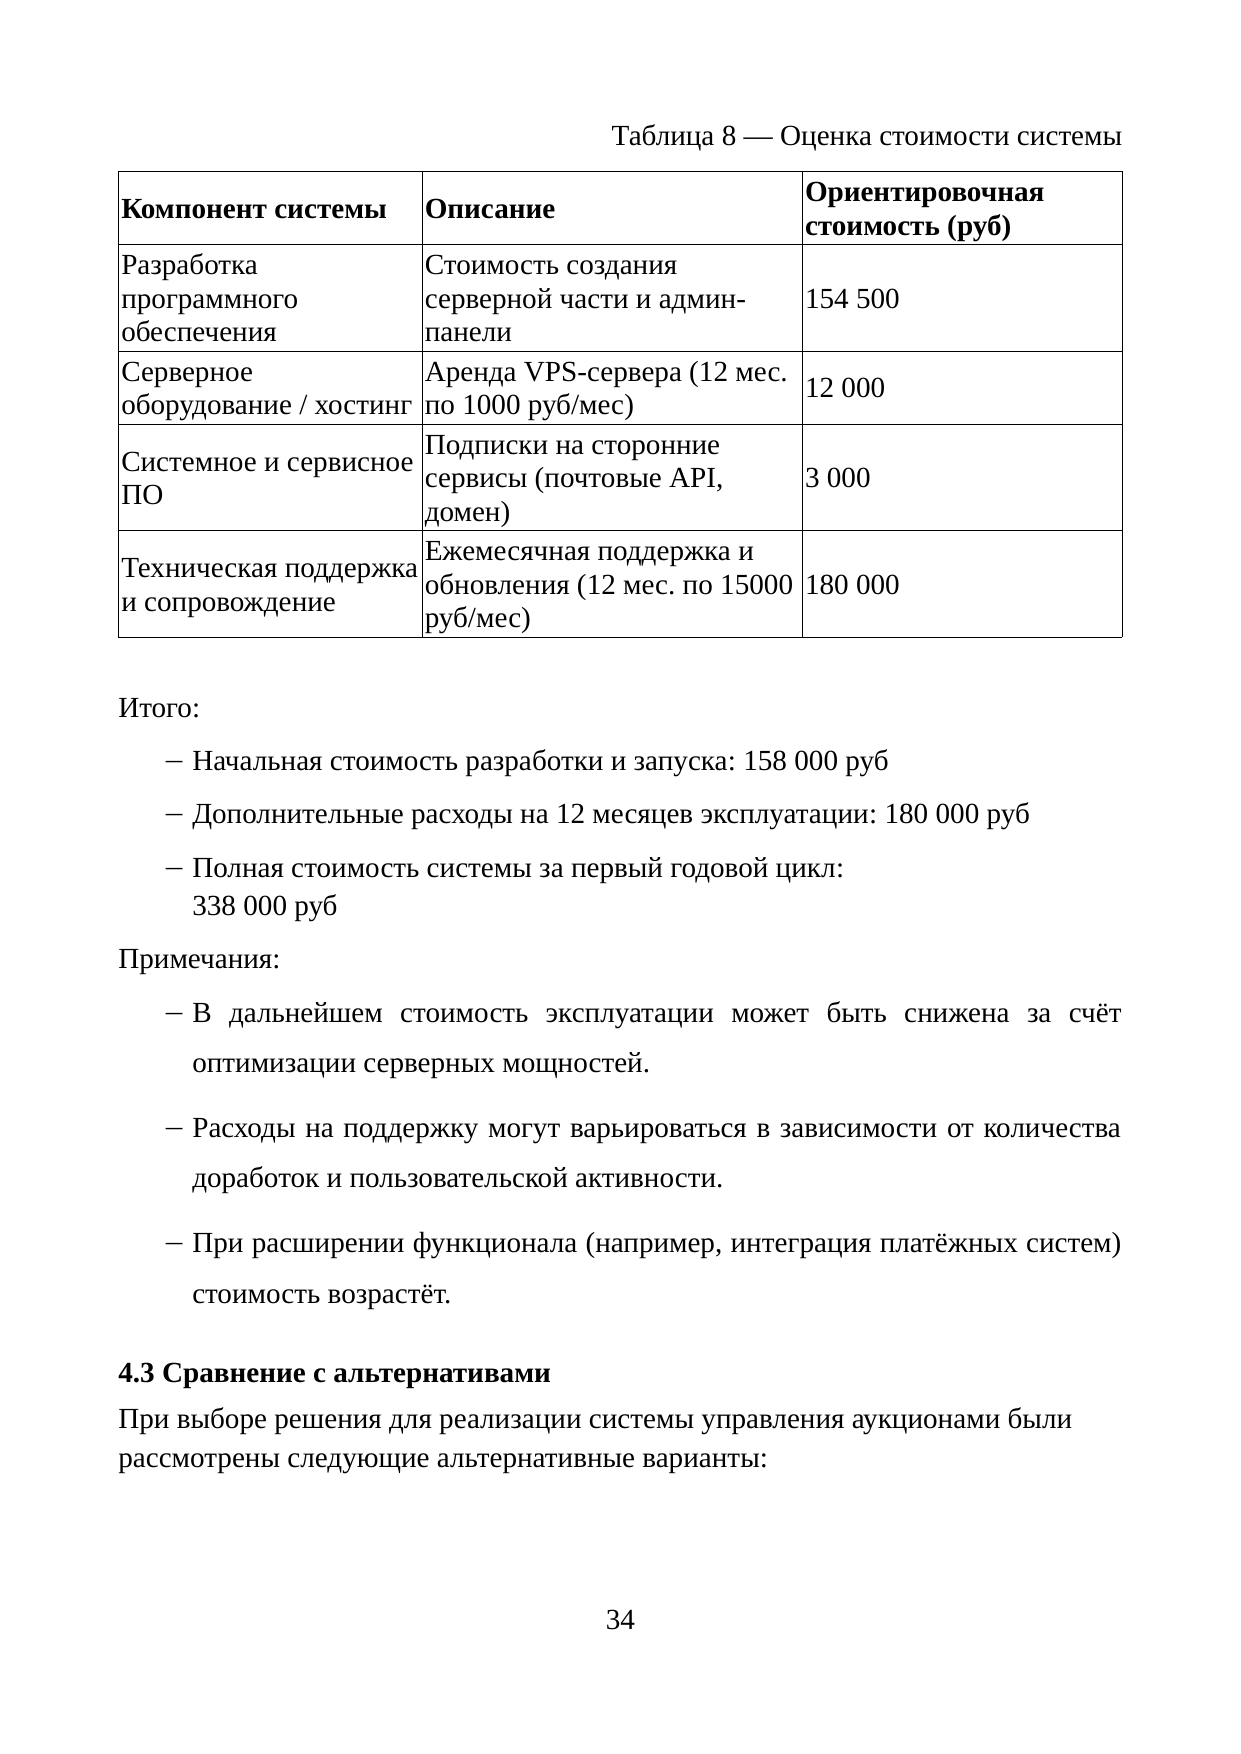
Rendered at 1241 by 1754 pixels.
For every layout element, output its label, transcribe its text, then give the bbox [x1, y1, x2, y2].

table_cell Аренда VPS-сервера (12 мес. по 1000 руб/мес) [423, 352, 802, 424]
table_header Описание [423, 172, 802, 244]
text Итого: [118, 690, 1122, 724]
table_cell Подписки на сторонние сервисы (почтовые API, домен) [423, 425, 802, 530]
subtitle 4.3 Сравнение с альтернативами [118, 1355, 1122, 1389]
table_header Ориентировочная стоимость (руб) [803, 172, 1122, 244]
table_cell 3 000 [803, 425, 1122, 530]
table_cell Техническая поддержка и сопровождение [119, 531, 422, 637]
table_cell Ежемесячная поддержка и обновления (12 мес. по 15000 руб/мес) [423, 531, 802, 637]
table_cell 154 500 [803, 245, 1122, 351]
table_cell 12 000 [803, 352, 1122, 424]
table_cell Стоимость создания серверной части и админ-панели [423, 245, 802, 351]
list Начальная стоимость разработки и запуска: 158 000 руб [162, 743, 1122, 777]
table_header Компонент системы [119, 172, 422, 244]
list Дополнительные расходы на 12 месяцев эксплуатации: 180 000 руб [162, 797, 1122, 830]
list Полная стоимость системы за первый годовой цикл: 338 000 руб [162, 850, 1122, 922]
list При расширении функционала (например, интеграция платёжных систем) стоимость возрастёт. [162, 1225, 1122, 1309]
table_cell Серверное оборудование / хостинг [119, 352, 422, 424]
text Примечания: [118, 942, 1122, 975]
table_cell 180 000 [803, 531, 1122, 637]
table_cell Разработка программного обеспечения [119, 245, 422, 351]
list В дальнейшем стоимость эксплуатации может быть снижена за счёт оптимизации серверных мощностей. [162, 995, 1122, 1079]
table_cell Системное и сервисное ПО [119, 425, 422, 530]
text Таблица 8 — Оценка стоимости системы [118, 118, 1122, 152]
text При выборе решения для реализации системы управления аукционами были рассмотрены следующие альтернативные варианты: [118, 1401, 1122, 1473]
list Расходы на поддержку могут варьироваться в зависимости от количества доработок и пользовательской активности. [162, 1110, 1122, 1194]
